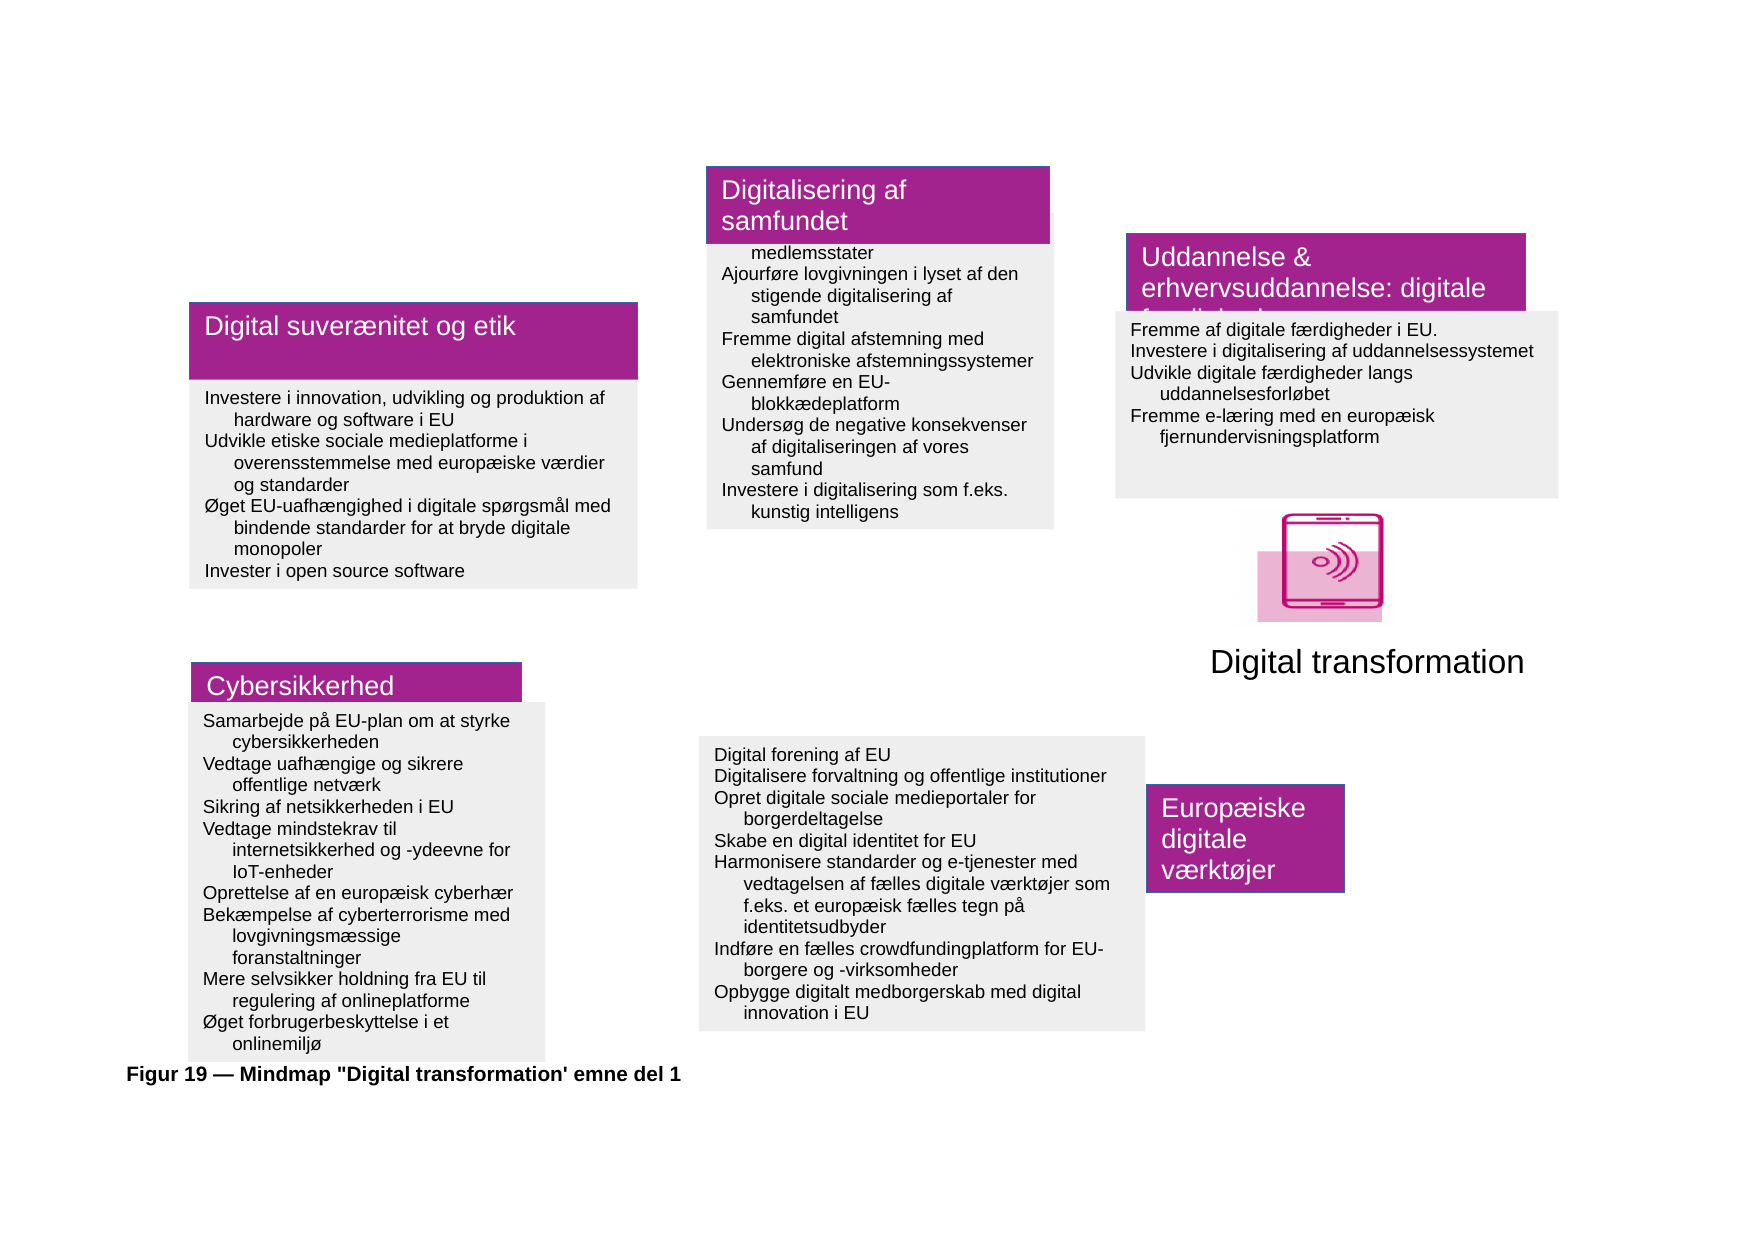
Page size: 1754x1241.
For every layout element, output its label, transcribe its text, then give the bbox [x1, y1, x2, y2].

text Figur 19 — Mindmap "Digital transformation' emne del 1 [126, 179, 1620, 1086]
picture [1233, 508, 1397, 627]
